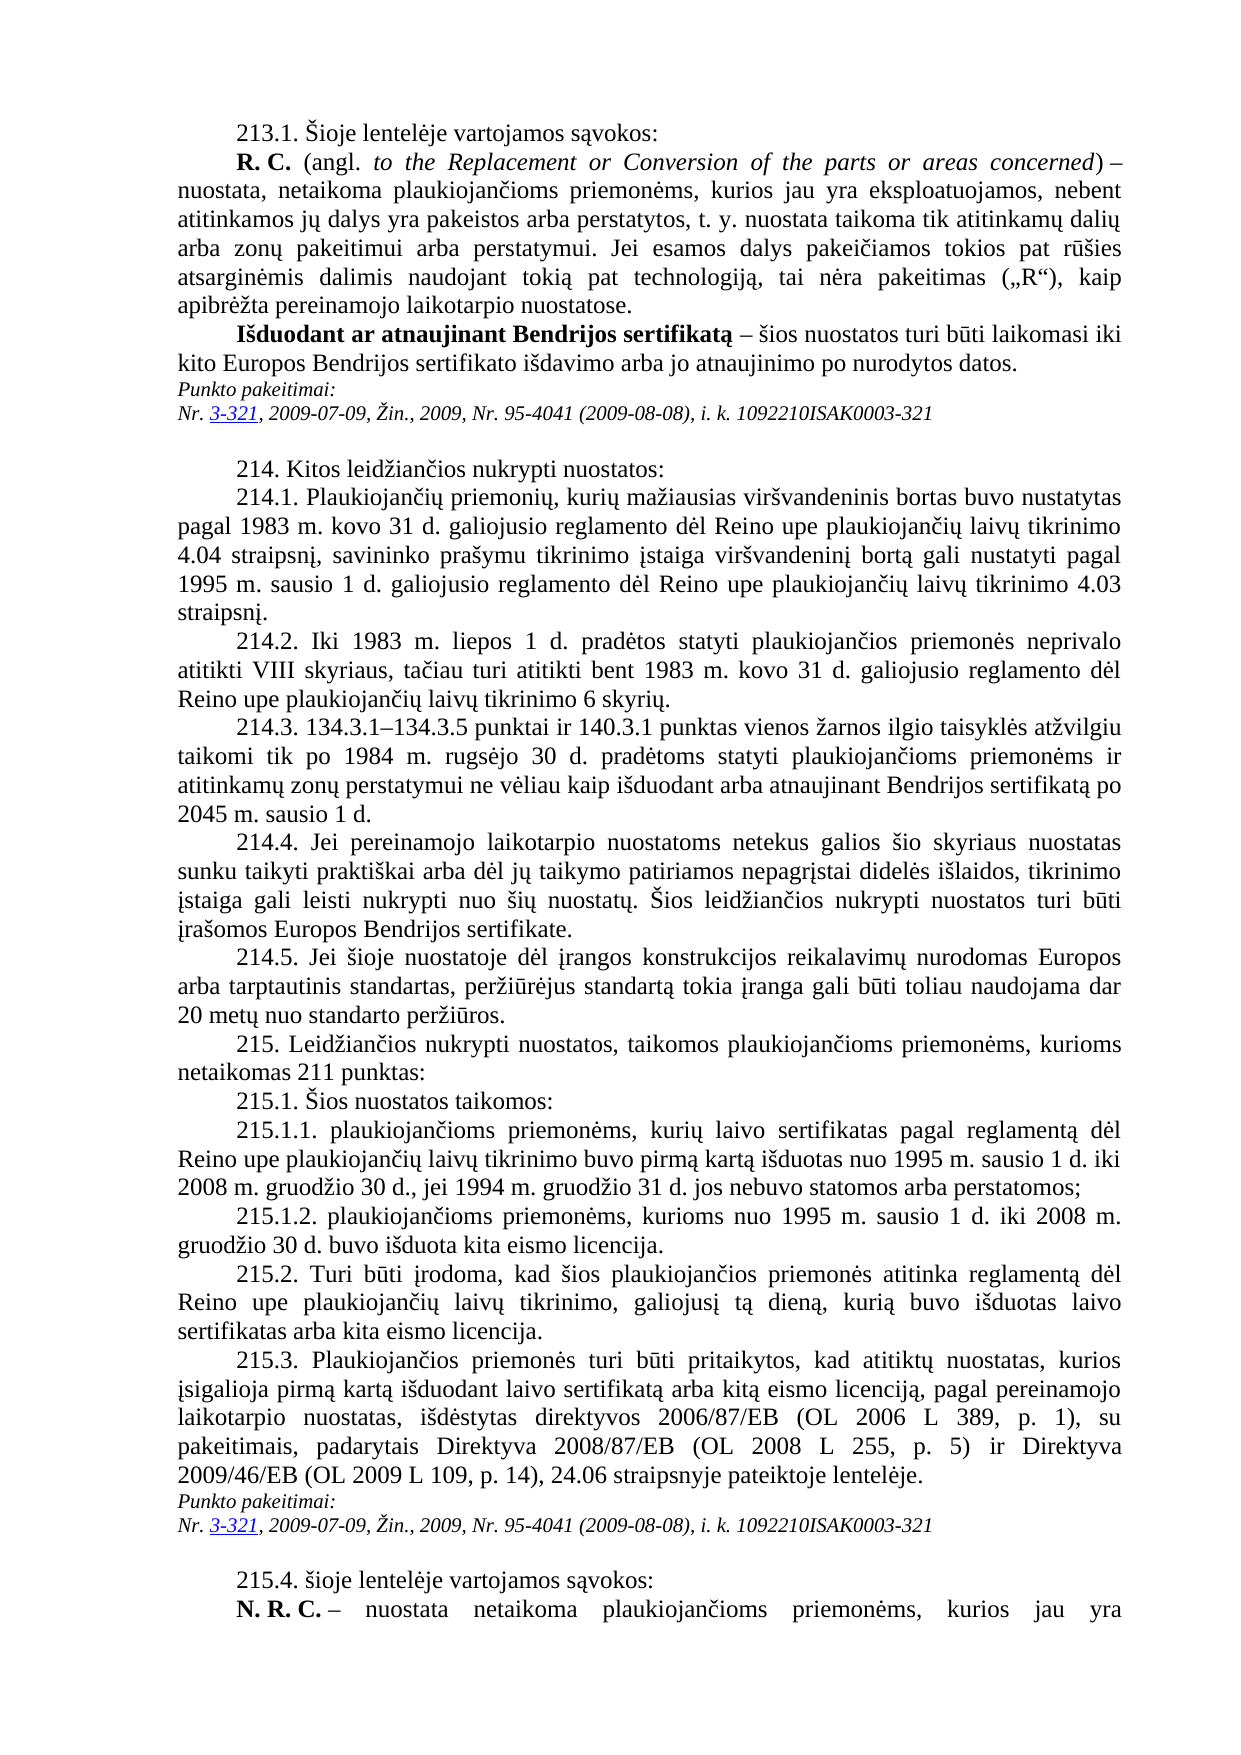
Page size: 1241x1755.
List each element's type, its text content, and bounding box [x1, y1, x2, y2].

text Nr. 3-321, 2009-07-09, Žin., 2009, Nr. 95-4041 (2009-08-08), i. k. 1092210ISAK0003-321 [177, 1513, 1122, 1537]
text 213.1. Šioje lentelėje vartojamos sąvokos: [177, 118, 1122, 147]
text 215. Leidžiančios nukrypti nuostatos, taikomos plaukiojančioms priemonėms, kurioms netaikomas 211 punktas: [177, 1029, 1122, 1086]
text 215.1. Šios nuostatos taikomos: [177, 1086, 1122, 1115]
text 214.3. 134.3.1–134.3.5 punktai ir 140.3.1 punktas vienos žarnos ilgio taisyklės atžvilgiu taikomi tik po 1984 m. rugsėjo 30 d. pradėtoms statyti plaukiojančioms priemonėms ir atitinkamų zonų perstatymui ne vėliau kaip išduodant arba atnaujinant Bendrijos sertifikatą po 2045 m. sausio 1 d. [177, 712, 1122, 827]
text Punkto pakeitimai: [177, 1489, 1122, 1513]
text 214.4. Jei pereinamojo laikotarpio nuostatoms netekus galios šio skyriaus nuostatas sunku taikyti praktiškai arba dėl jų taikymo patiriamos nepagrįstai didelės išlaidos, tikrinimo įstaiga gali leisti nukrypti nuo šių nuostatų. Šios leidžiančios nukrypti nuostatos turi būti įrašomos Europos Bendrijos sertifikate. [177, 827, 1122, 942]
text 215.1.2. plaukiojančioms priemonėms, kurioms nuo 1995 m. sausio 1 d. iki 2008 m. gruodžio 30 d. buvo išduota kita eismo licencija. [177, 1201, 1122, 1259]
text 214.2. Iki 1983 m. liepos 1 d. pradėtos statyti plaukiojančios priemonės neprivalo atitikti VIII skyriaus, tačiau turi atitikti bent 1983 m. kovo 31 d. galiojusio reglamento dėl Reino upe plaukiojančių laivų tikrinimo 6 skyrių. [177, 626, 1122, 712]
text N. R. C. – nuostata netaikoma plaukiojančioms priemonėms, kurios jau yra [177, 1594, 1122, 1623]
text 215.2. Turi būti įrodoma, kad šios plaukiojančios priemonės atitinka reglamentą dėl Reino upe plaukiojančių laivų tikrinimo, galiojusį tą dieną, kurią buvo išduotas laivo sertifikatas arba kita eismo licencija. [177, 1259, 1122, 1345]
text 214.1. Plaukiojančių priemonių, kurių mažiausias viršvandeninis bortas buvo nustatytas pagal 1983 m. kovo 31 d. galiojusio reglamento dėl Reino upe plaukiojančių laivų tikrinimo 4.04 straipsnį, savininko prašymu tikrinimo įstaiga viršvandeninį bortą gali nustatyti pagal 1995 m. sausio 1 d. galiojusio reglamento dėl Reino upe plaukiojančių laivų tikrinimo 4.03 straipsnį. [177, 482, 1122, 626]
text Nr. 3-321, 2009-07-09, Žin., 2009, Nr. 95-4041 (2009-08-08), i. k. 1092210ISAK0003-321 [177, 401, 1122, 425]
text 214. Kitos leidžiančios nukrypti nuostatos: [177, 454, 1122, 482]
text 215.3. Plaukiojančios priemonės turi būti pritaikytos, kad atitiktų nuostatas, kurios įsigalioja pirmą kartą išduodant laivo sertifikatą arba kitą eismo licenciją, pagal pereinamojo laikotarpio nuostatas, išdėstytas direktyvos 2006/87/EB (OL 2006 L 389, p. 1), su pakeitimais, padarytais Direktyva 2008/87/EB (OL 2008 L 255, p. 5) ir Direktyva 2009/46/EB (OL 2009 L 109, p. 14), 24.06 straipsnyje pateiktoje lentelėje. [177, 1345, 1122, 1489]
text R. C. (angl. to the Replacement or Conversion of the parts or areas concerned) – nuostata, netaikoma plaukiojančioms priemonėms, kurios jau yra eksploatuojamos, nebent atitinkamos jų dalys yra pakeistos arba perstatytos, t. y. nuostata taikoma tik atitinkamų dalių arba zonų pakeitimui arba perstatymui. Jei esamos dalys pakeičiamos tokios pat rūšies atsarginėmis dalimis naudojant tokią pat technologiją, tai nėra pakeitimas („R“), kaip apibrėžta pereinamojo laikotarpio nuostatose. [177, 147, 1122, 319]
text Išduodant ar atnaujinant Bendrijos sertifikatą – šios nuostatos turi būti laikomasi iki kito Europos Bendrijos sertifikato išdavimo arba jo atnaujinimo po nurodytos datos. [177, 319, 1122, 377]
text 215.1.1. plaukiojančioms priemonėms, kurių laivo sertifikatas pagal reglamentą dėl Reino upe plaukiojančių laivų tikrinimo buvo pirmą kartą išduotas nuo 1995 m. sausio 1 d. iki 2008 m. gruodžio 30 d., jei 1994 m. gruodžio 31 d. jos nebuvo statomos arba perstatomos; [177, 1115, 1122, 1201]
text 215.4. šioje lentelėje vartojamos sąvokos: [177, 1566, 1122, 1594]
text 214.5. Jei šioje nuostatoje dėl įrangos konstrukcijos reikalavimų nurodomas Europos arba tarptautinis standartas, peržiūrėjus standartą tokia įranga gali būti toliau naudojama dar 20 metų nuo standarto peržiūros. [177, 942, 1122, 1029]
text Punkto pakeitimai: [177, 377, 1122, 401]
